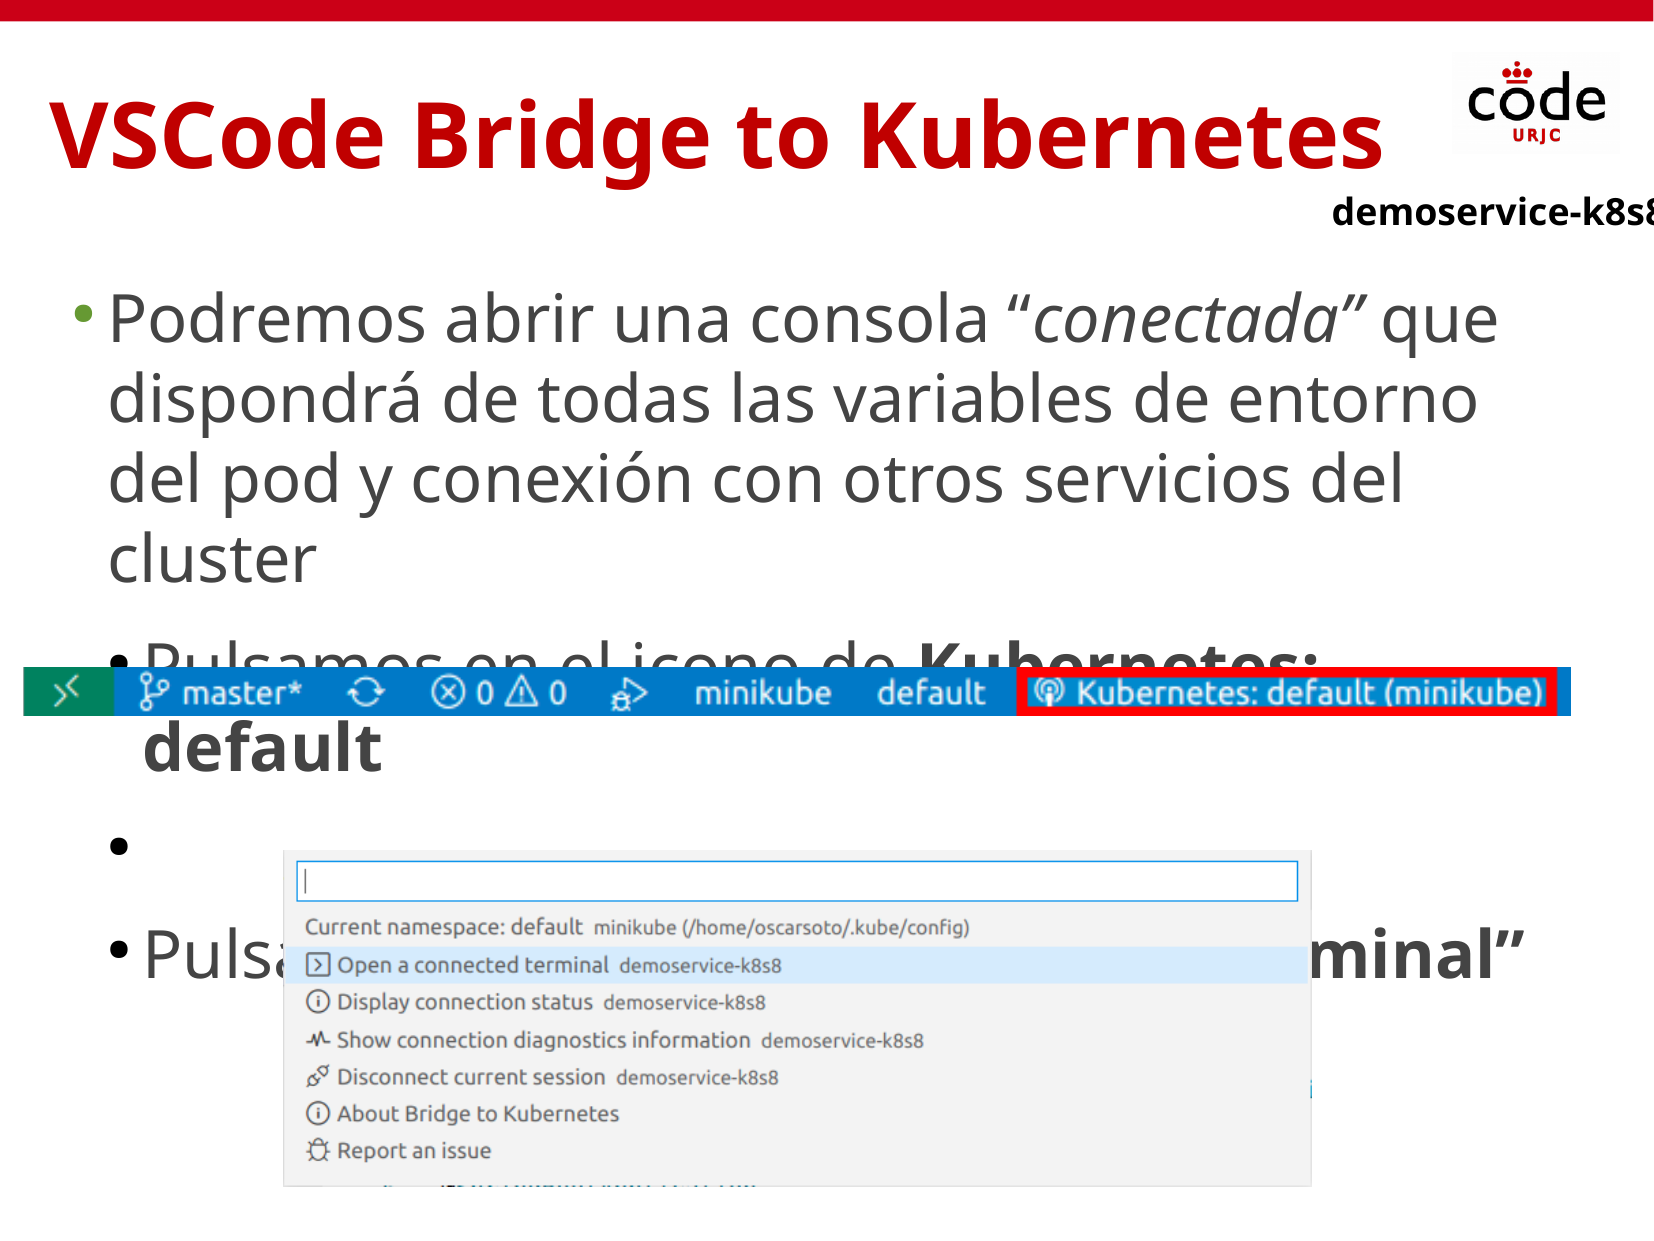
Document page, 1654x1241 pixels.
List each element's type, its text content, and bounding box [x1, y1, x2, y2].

list Podremos abrir una consola “conectada” que dispondrá de todas las variables de entorno del pod y conexión con otros servicios del cluster Pulsamos en el icono de Kubernetes: default Pulsamos en “Open a connected terminal” [56, 268, 1583, 1107]
text_box demoservice-k8s8 [1316, 178, 1654, 242]
title VSCode Bridge to Kubernetes [34, 62, 1437, 126]
picture [283, 850, 1312, 1187]
picture [22, 667, 113, 716]
picture [116, 667, 1571, 716]
picture [1452, 52, 1620, 154]
